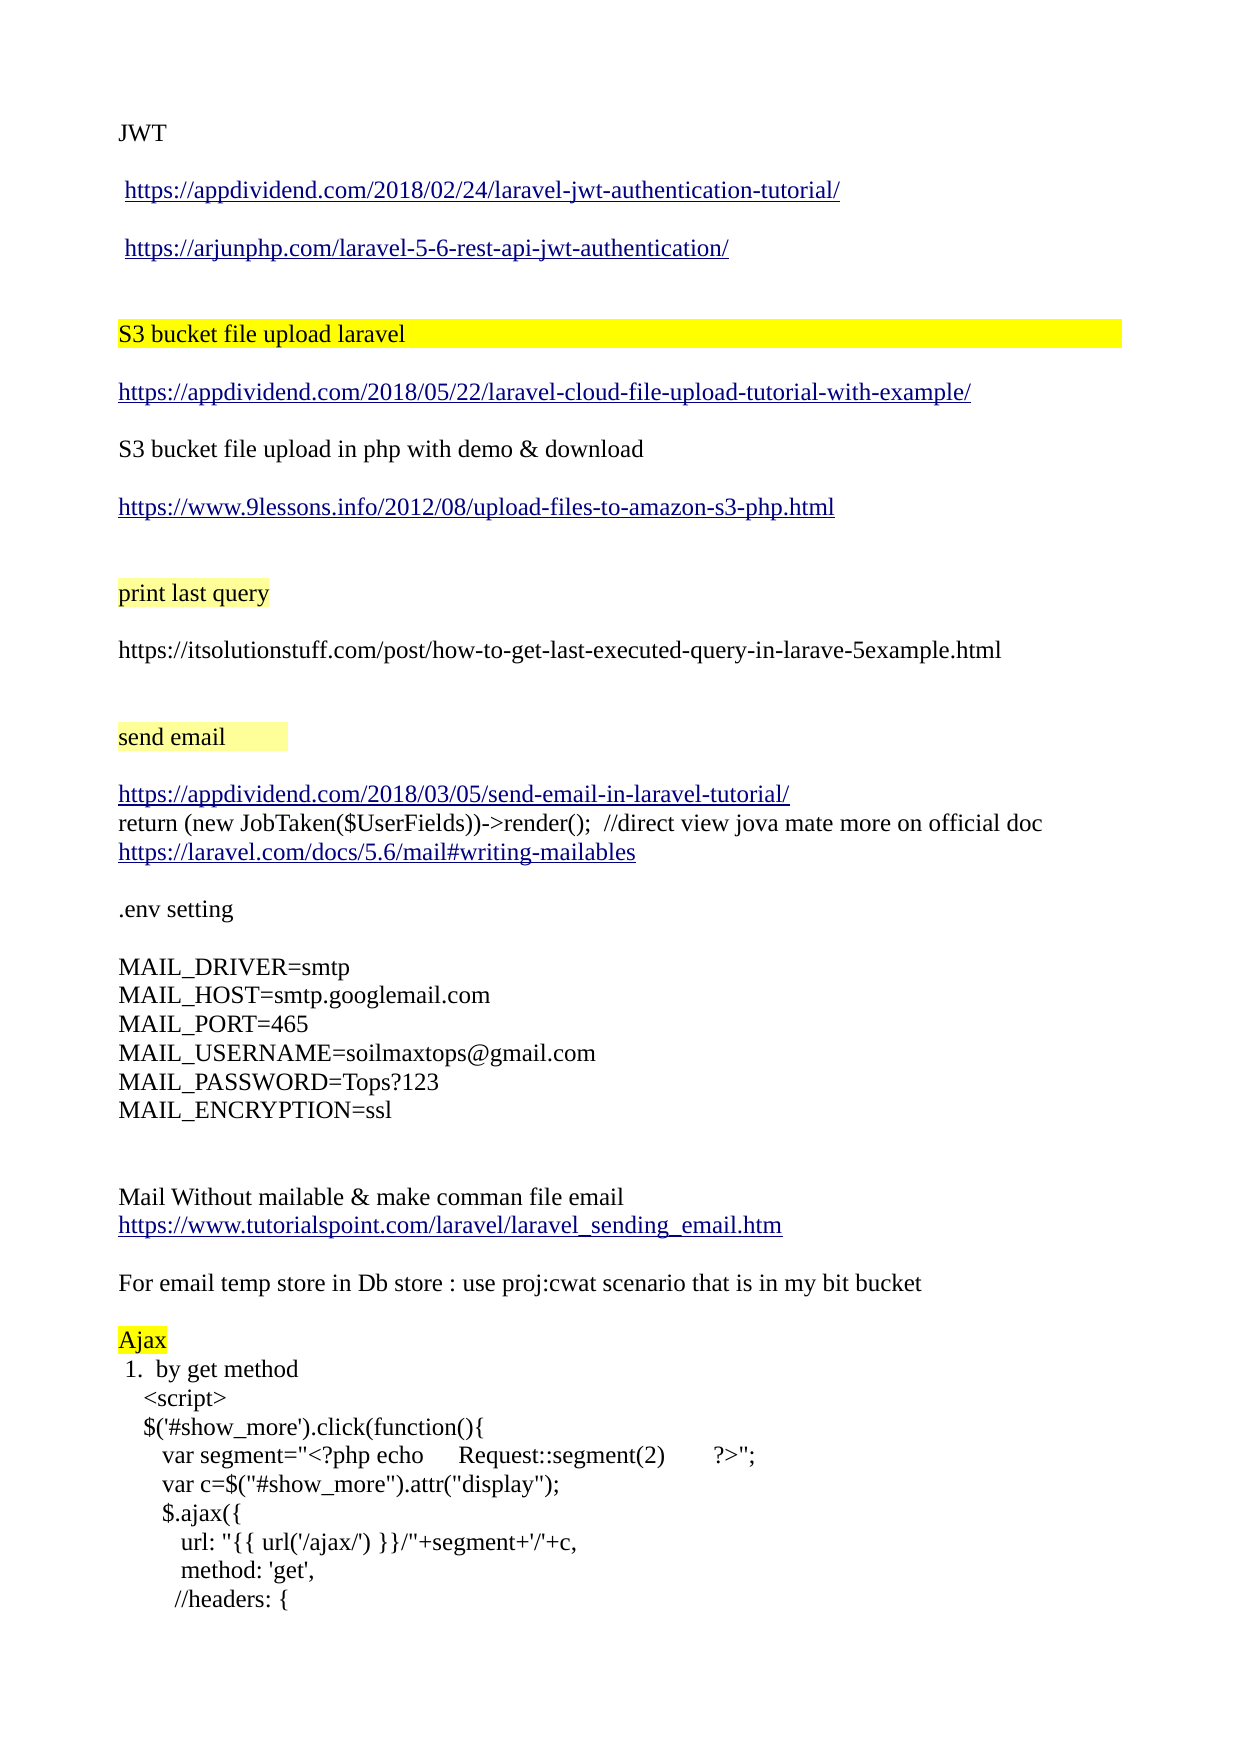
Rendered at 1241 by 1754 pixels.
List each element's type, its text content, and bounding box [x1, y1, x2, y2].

text var segment="<?php echo Request::segment(2) ?>"; [118, 1441, 1122, 1469]
text https://www.9lessons.info/2012/08/upload-files-to-amazon-s3-php.html [118, 492, 1122, 521]
text MAIL_USERNAME=soilmaxtops@gmail.com [118, 1038, 1122, 1067]
text //headers: { [118, 1584, 1122, 1613]
text $.ajax({ [118, 1498, 1122, 1527]
text https://appdividend.com/2018/02/24/laravel-jwt-authentication-tutorial/ [118, 176, 1122, 204]
text MAIL_PORT=465 [118, 1009, 1122, 1038]
text https://itsolutionstuff.com/post/how-to-get-last-executed-query-in-larave-5example.html [118, 636, 1122, 664]
text https://appdividend.com/2018/03/05/send-email-in-laravel-tutorial/ [118, 779, 1122, 808]
text method: 'get', [118, 1556, 1122, 1584]
text var c=$("#show_more").attr("display"); [118, 1469, 1122, 1498]
text <script> [118, 1383, 1122, 1412]
text MAIL_HOST=smtp.googlemail.com [118, 981, 1122, 1009]
text Mail Without mailable & make comman file email https://www.tutorialspoint.com/laravel/laravel_sending_email.htm For email temp store in Db store : use proj:cwat scenario that is in my bit bucket [118, 1182, 1122, 1297]
text .env setting [118, 894, 1122, 923]
text S3 bucket file upload in php with demo & download [118, 434, 1122, 463]
text Ajax [118, 1326, 1122, 1354]
text JWT [118, 118, 1122, 147]
text S3 bucket file upload laravel [118, 319, 1122, 348]
text $('#show_more').click(function(){ [118, 1412, 1122, 1441]
text return (new JobTaken($UserFields))->render(); //direct view jova mate more on official doc https://laravel.com/docs/5.6/mail#writing-mailables [118, 808, 1122, 866]
text print last query [118, 578, 1122, 607]
text https://arjunphp.com/laravel-5-6-rest-api-jwt-authentication/ [118, 233, 1122, 262]
text send email [118, 722, 1122, 751]
text MAIL_PASSWORD=Tops?123 [118, 1067, 1122, 1096]
text MAIL_ENCRYPTION=ssl [118, 1096, 1122, 1124]
text MAIL_DRIVER=smtp [118, 952, 1122, 981]
text 1. by get method [118, 1354, 1122, 1383]
text url: "{{ url('/ajax/') }}/"+segment+'/'+c, [118, 1527, 1122, 1556]
text https://appdividend.com/2018/05/22/laravel-cloud-file-upload-tutorial-with-example/ [118, 377, 1122, 406]
